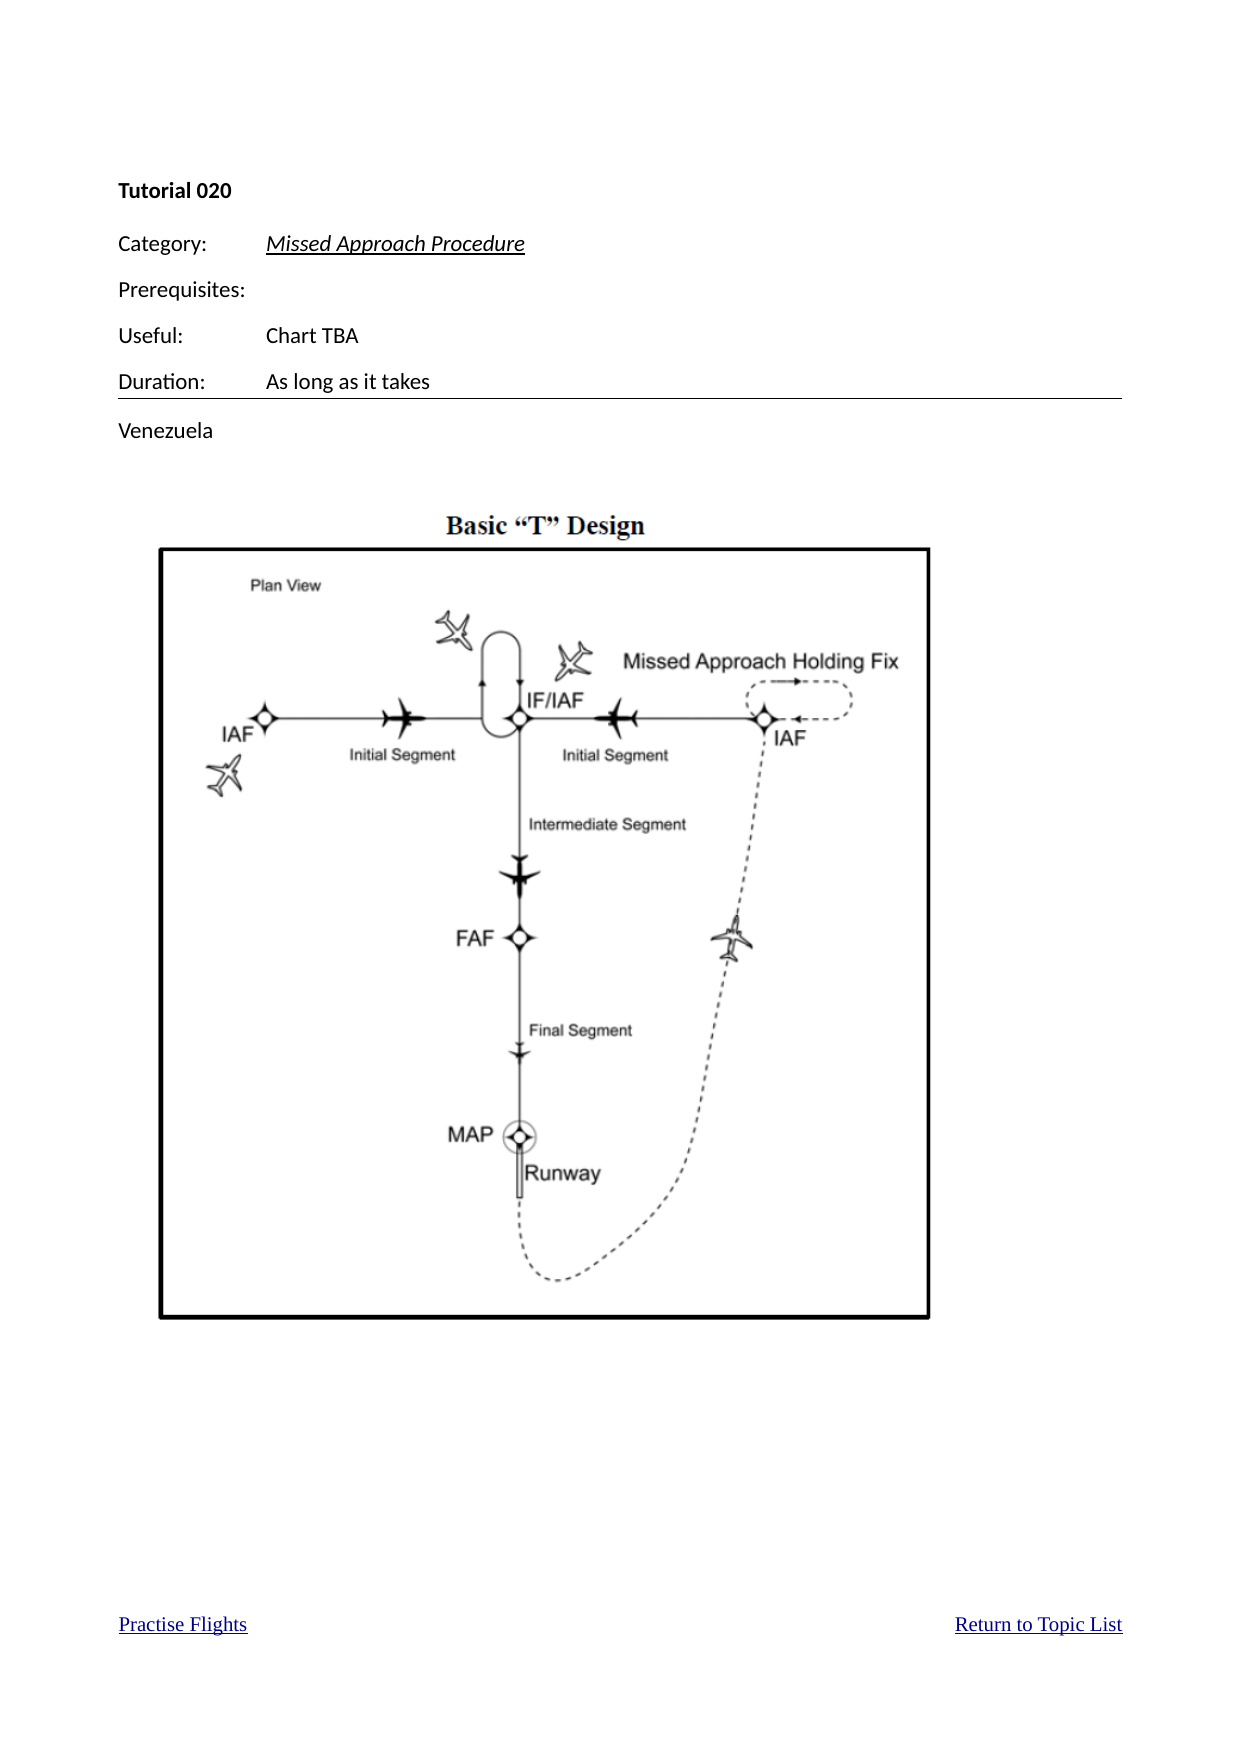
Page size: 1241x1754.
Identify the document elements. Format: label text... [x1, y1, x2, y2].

text Venezuela [118, 416, 1122, 444]
text Useful: Chart TBA [118, 321, 1122, 349]
text Prerequisites: [118, 275, 1122, 303]
text Duration: As long as it takes [118, 367, 1122, 398]
text Category: Missed Approach Procedure [118, 229, 1122, 257]
text Tutorial 020 [118, 176, 1122, 204]
